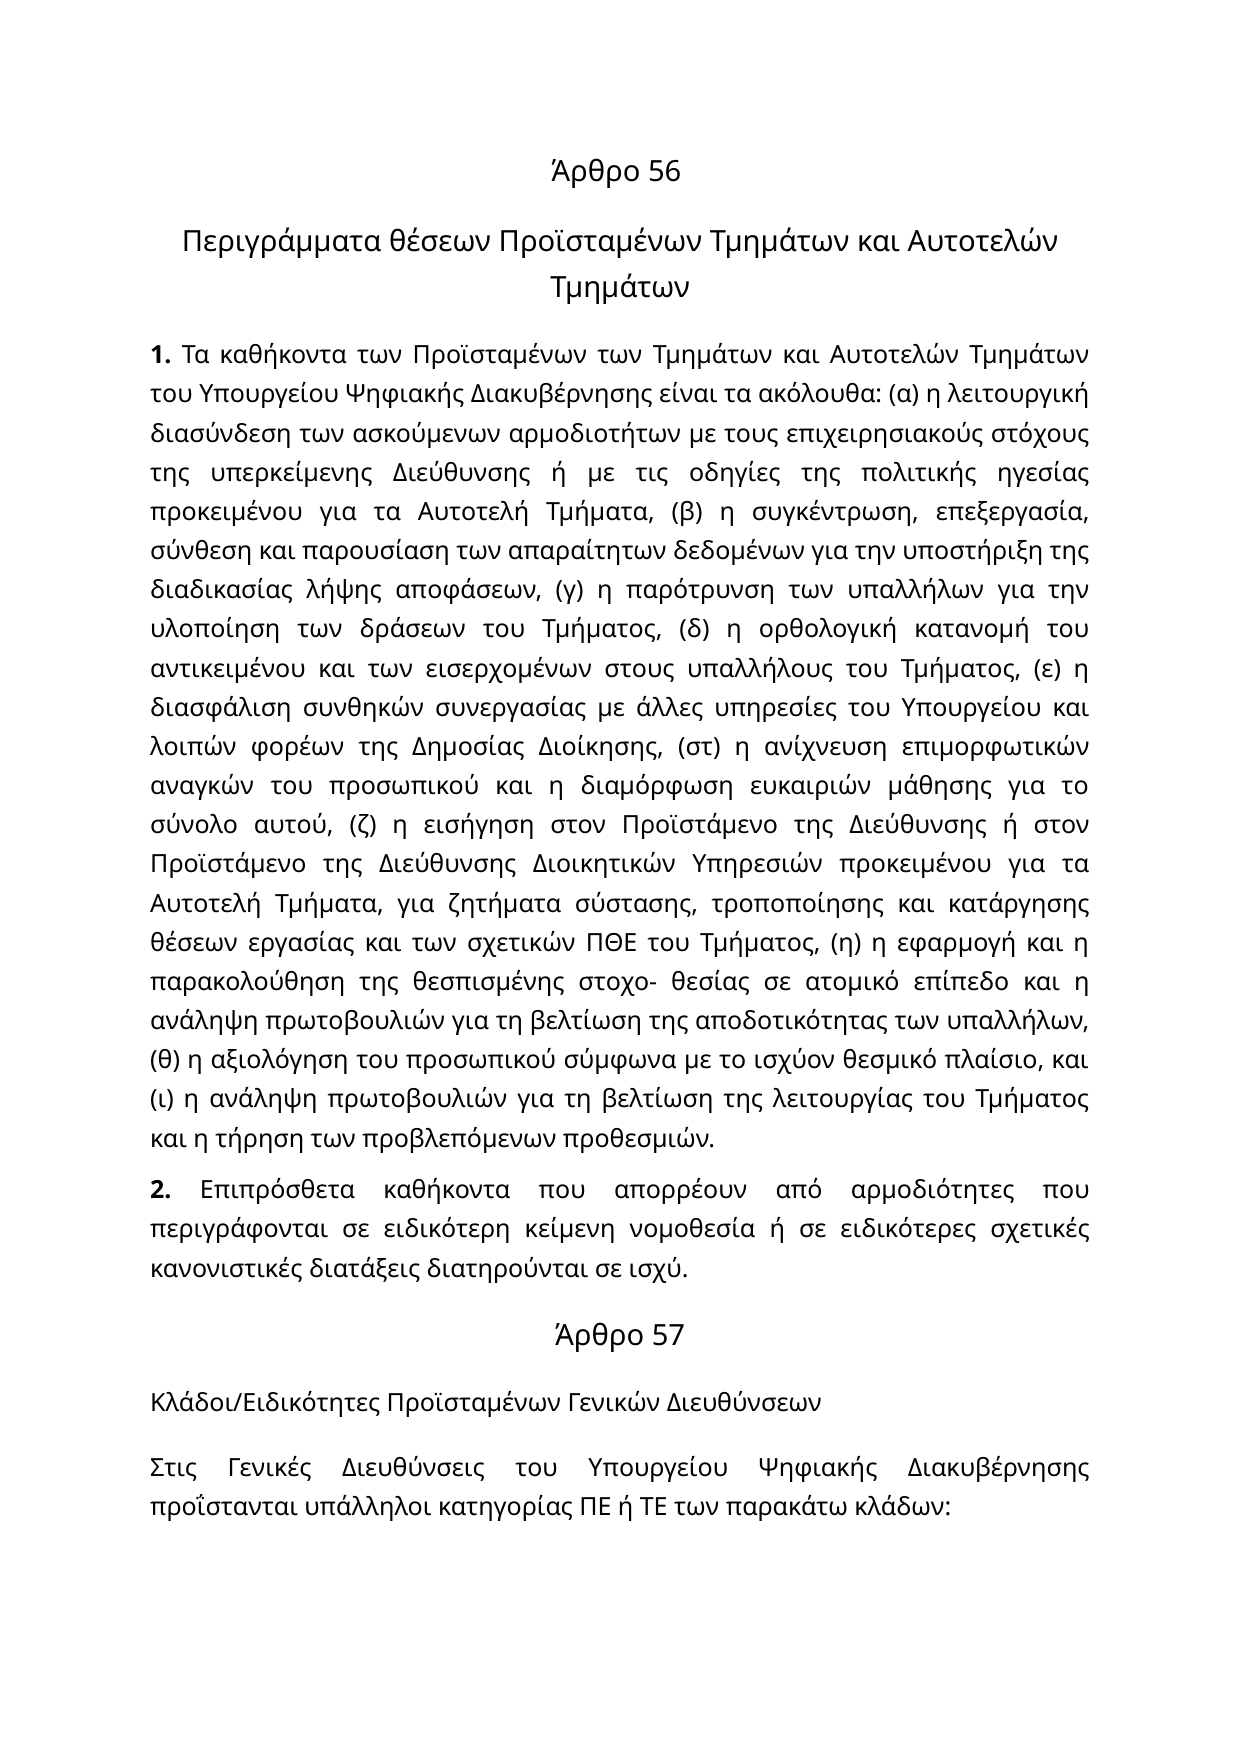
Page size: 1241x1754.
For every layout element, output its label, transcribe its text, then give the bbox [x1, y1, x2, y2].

subtitle Άρθρο 56 [150, 150, 1090, 190]
text Στις Γενικές Διευθύνσεις του Υπουργείου Ψηφιακής Διακυβέρνησης προΐστανται υπάλληλοι κατηγορίας ΠΕ ή ΤΕ των παρακάτω κλάδων: [150, 1449, 1090, 1522]
text Κλάδοι/Ειδικότητες Προϊσταμένων Γενικών Διευθύνσεων [150, 1385, 1090, 1419]
subtitle Περιγράμματα θέσεων Προϊσταμένων Τμημάτων και Αυτοτελών Τμημάτων [150, 221, 1090, 306]
text 1. Τα καθήκοντα των Προϊσταμένων των Τμημάτων και Αυτοτελών Τμημάτων του Υπουργείου Ψηφιακής Διακυβέρνησης είναι τα ακόλουθα: (α) η λειτουργική διασύνδεση των ασκούμενων αρμοδιοτήτων με τους επιχειρησιακούς στόχους της υπερκείμενης Διεύθυνσης ή με τις οδηγίες της πολιτικής ηγεσίας προκειμένου για τα Αυτοτελή Τμήματα, (β) η συγκέντρωση, επεξεργασία, σύνθεση και παρουσίαση των απαραίτητων δεδομένων για την υποστήριξη της διαδικασίας λήψης αποφάσεων, (γ) η παρότρυνση των υπαλλήλων για την υλοποίηση των δράσεων του Τμήματος, (δ) η ορθολογική κατανομή του αντικειμένου και των εισερχομένων στους υπαλλήλους του Τμήματος, (ε) η διασφάλιση συνθηκών συνεργασίας με άλλες υπηρεσίες του Υπουργείου και λοιπών φορέων της Δημοσίας Διοίκησης, (στ) η ανίχνευση επιμορφωτικών αναγκών του προσωπικού και η διαμόρφωση ευκαιριών μάθησης για το σύνολο αυτού, (ζ) η εισήγηση στον Προϊστάμενο της Διεύθυνσης ή στον Προϊστάμενο της Διεύθυνσης Διοικητικών Υπηρεσιών προκειμένου για τα Αυτοτελή Τμήματα, για ζητήματα σύστασης, τροποποίησης και κατάργησης θέσεων εργασίας και των σχετικών ΠΘΕ του Τμήματος, (η) η εφαρμογή και η παρακολούθηση της θεσπισμένης στοχο- θεσίας σε ατομικό επίπεδο και η ανάληψη πρωτοβουλιών για τη βελτίωση της αποδοτικότητας των υπαλλήλων, (θ) η αξιολόγηση του προσωπικού σύμφωνα με το ισχύον θεσμικό πλαίσιο, και (ι) η ανάληψη πρωτοβουλιών για τη βελτίωση της λειτουργίας του Τμήματος και η τήρηση των προβλεπόμενων προθεσμιών. [150, 337, 1090, 1154]
subtitle Άρθρο 57 [150, 1314, 1090, 1354]
text 2. Επιπρόσθετα καθήκοντα που απορρέουν από αρμοδιότητες που περιγράφονται σε ειδικότερη κείμενη νομοθεσία ή σε ειδικότερες σχετικές κανονιστικές διατάξεις διατηρούνται σε ισχύ. [150, 1172, 1090, 1284]
